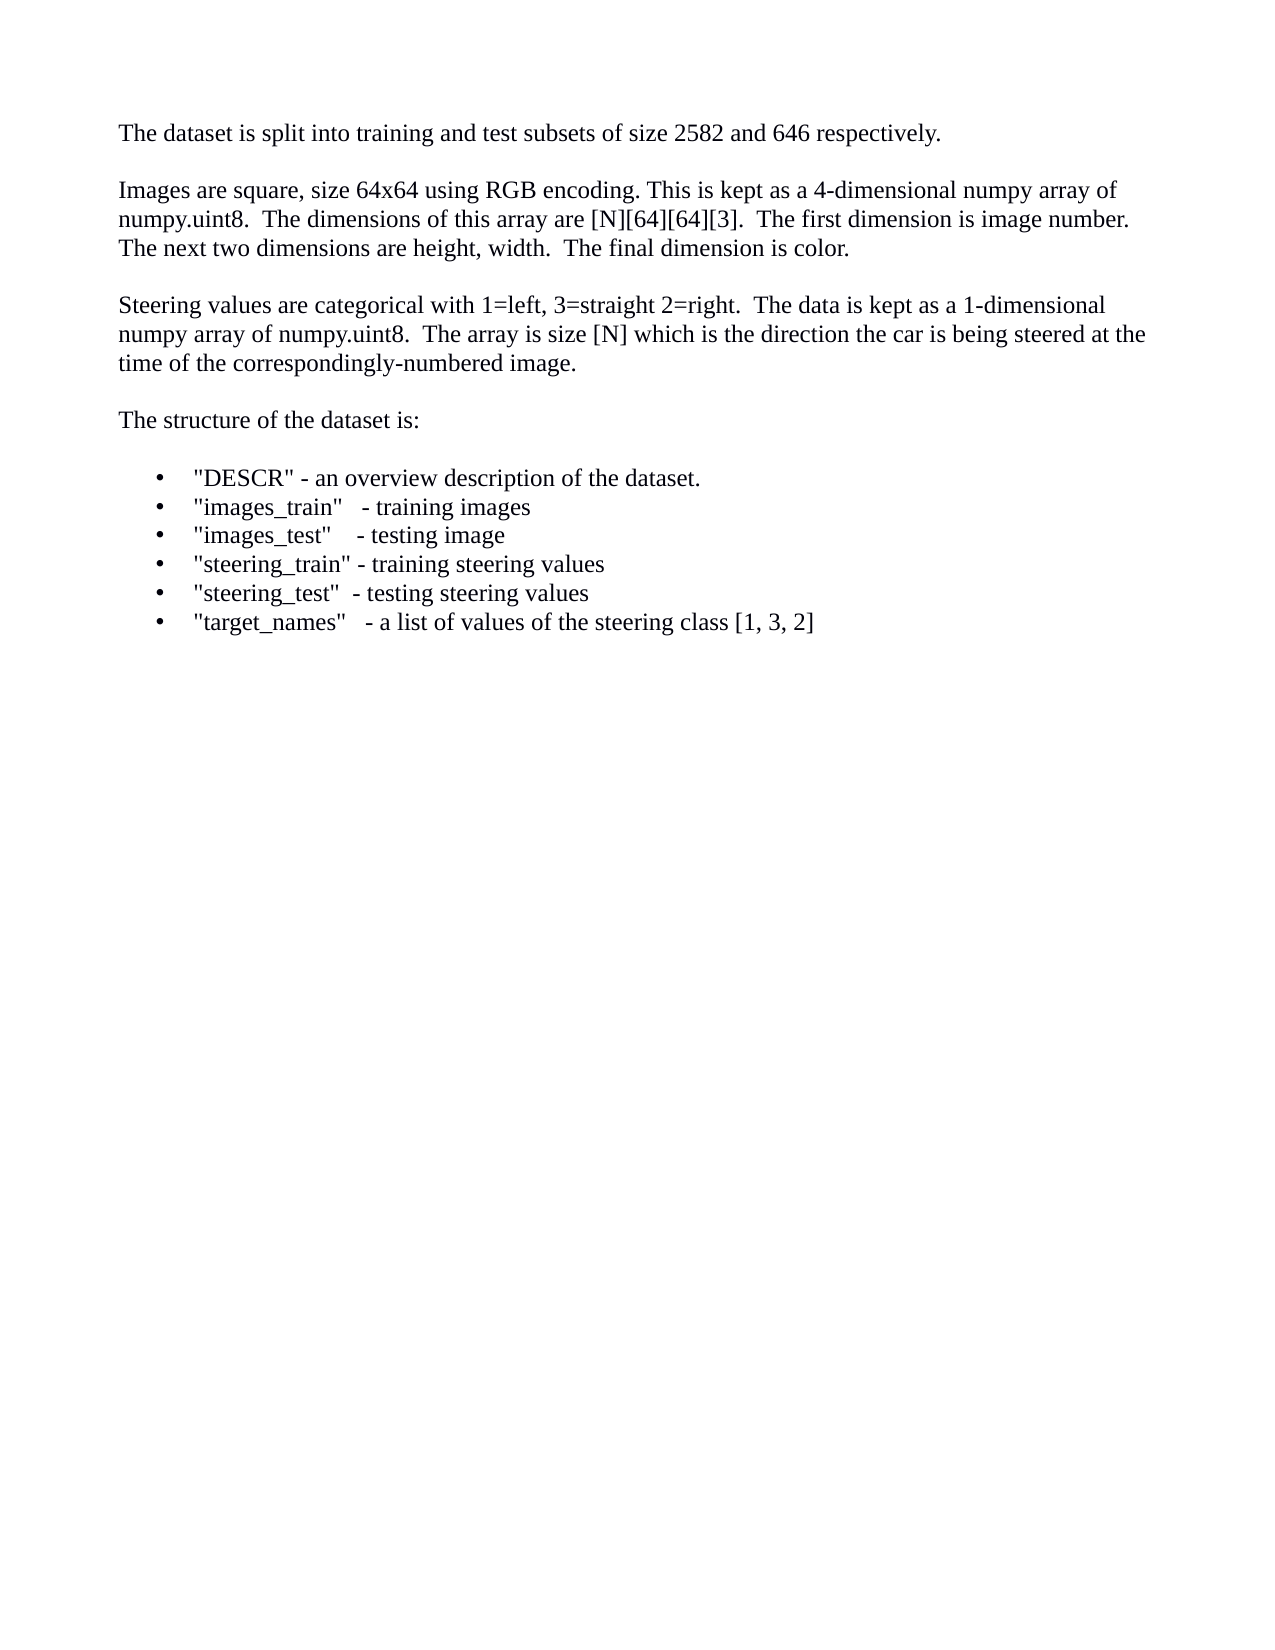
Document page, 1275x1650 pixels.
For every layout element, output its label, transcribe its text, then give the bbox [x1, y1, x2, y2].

list "steering_train" - training steering values [156, 549, 1157, 578]
list "images_train" - training images [156, 492, 1157, 521]
text Steering values are categorical with 1=left, 3=straight 2=right. The data is kept as a 1-dimensional numpy array of numpy.uint8. The array is size [N] which is the direction the car is being steered at the time of the correspondingly-numbered image. [118, 291, 1157, 377]
list "DESCR" - an overview description of the dataset. [156, 463, 1157, 492]
text Images are square, size 64x64 using RGB encoding. This is kept as a 4-dimensional numpy array of numpy.uint8. The dimensions of this array are [N][64][64][3]. The first dimension is image number. The next two dimensions are height, width. The final dimension is color. [118, 176, 1157, 262]
list "images_test" - testing image [156, 521, 1157, 549]
text The dataset is split into training and test subsets of size 2582 and 646 respectively. [118, 118, 1157, 147]
list "target_names" - a list of values of the steering class [1, 3, 2] [156, 607, 1157, 636]
list "steering_test" - testing steering values [156, 578, 1157, 607]
text The structure of the dataset is: [118, 406, 1157, 434]
